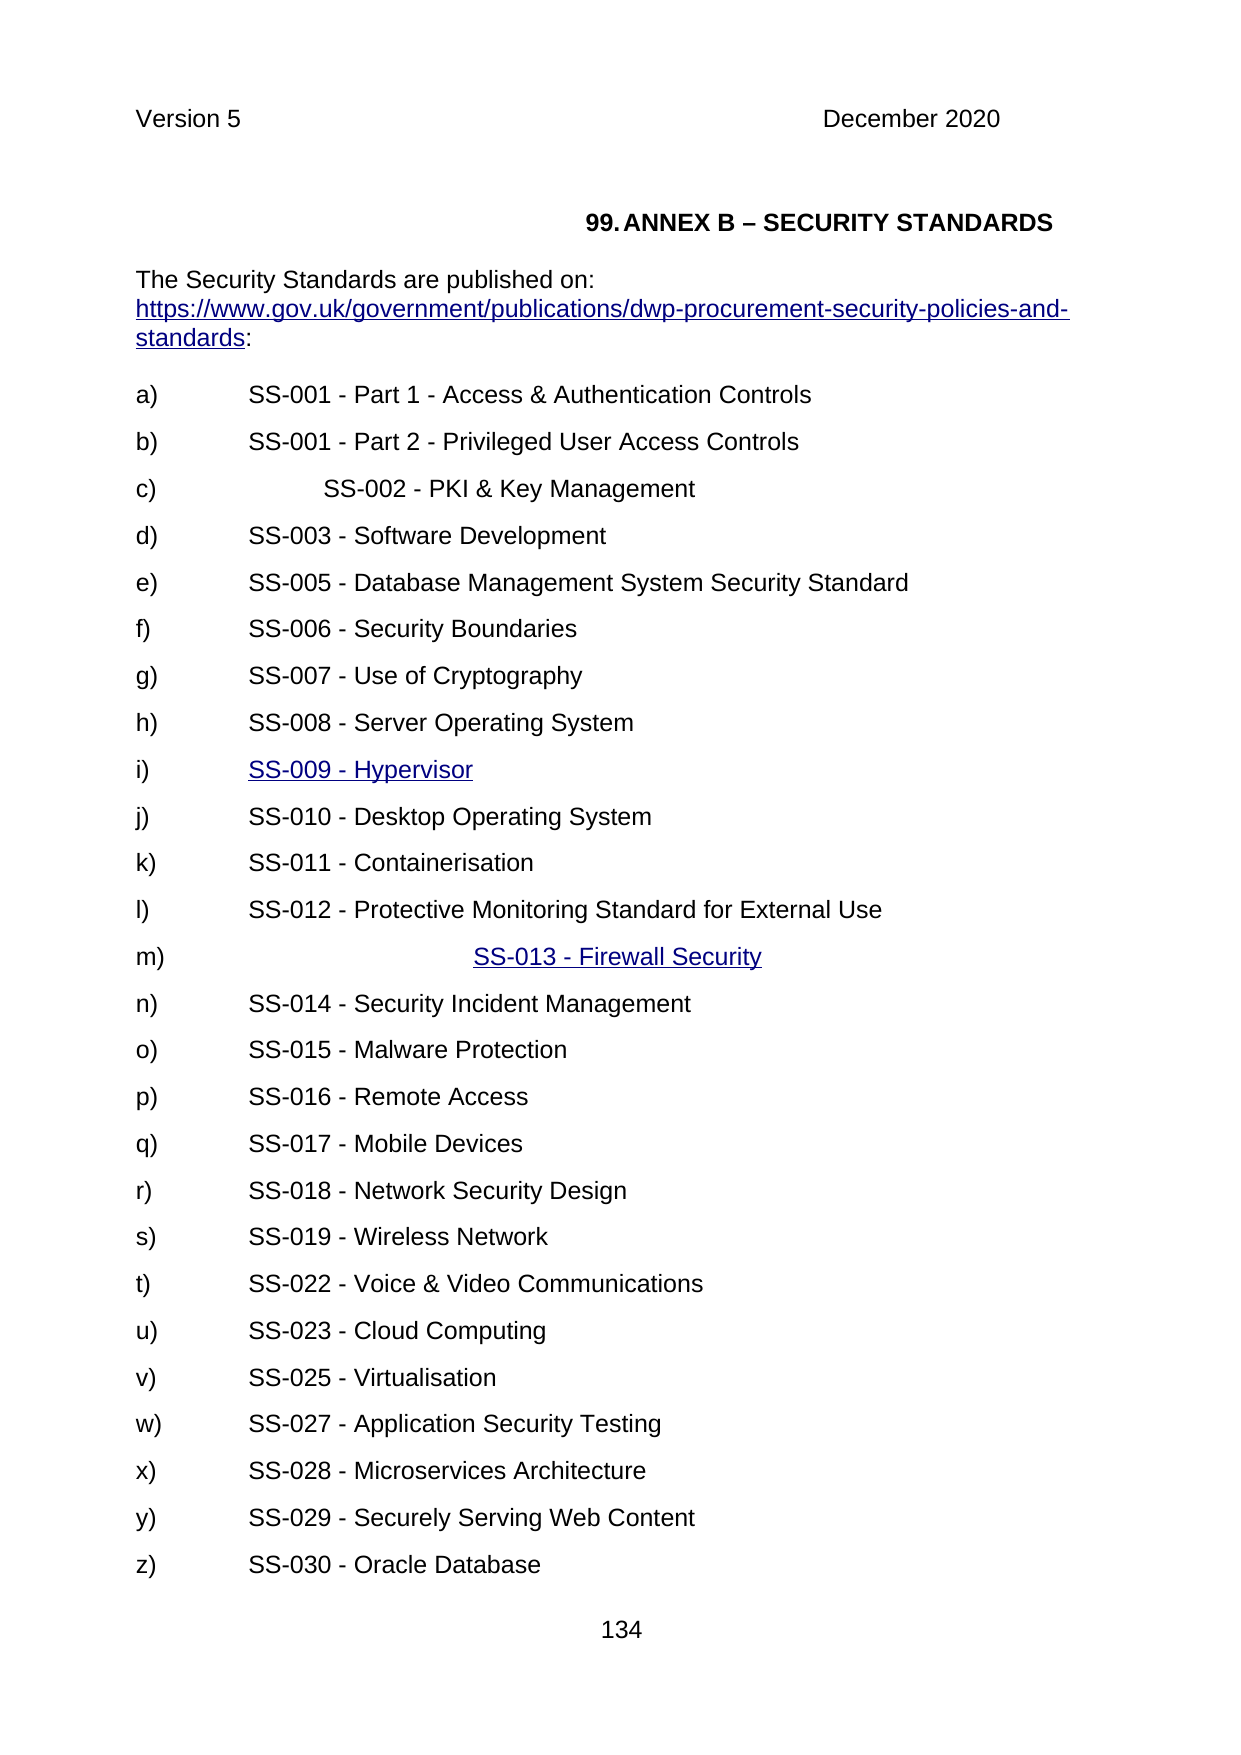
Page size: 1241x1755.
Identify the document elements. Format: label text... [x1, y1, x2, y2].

list SS-009 - Hypervisor [136, 755, 1107, 783]
list SS-005 - Database Management System Security Standard [136, 568, 1107, 596]
list SS-002 - PKI & Key Management [136, 474, 1107, 503]
subtitle ANNEX B – SECURITY STANDARDS [585, 208, 1107, 237]
list SS-001 - Part 1 - Access & Authentication Controls [136, 381, 1107, 409]
list SS-006 - Security Boundaries [136, 614, 1107, 643]
list SS-010 - Desktop Operating System [136, 801, 1107, 830]
list SS-019 - Wireless Network [136, 1222, 1107, 1251]
list SS-022 - Voice & Video Communications [136, 1269, 1107, 1298]
list SS-003 - Software Development [136, 521, 1107, 549]
list SS-007 - Use of Cryptography [136, 661, 1107, 690]
text The Security Standards are published on: [135, 266, 1107, 294]
list SS-015 - Malware Protection [136, 1035, 1107, 1064]
list SS-012 - Protective Monitoring Standard for External Use [136, 895, 1107, 924]
list SS-025 - Virtualisation [136, 1363, 1107, 1391]
list SS-013 - Firewall Security [136, 942, 1107, 971]
list SS-017 - Mobile Devices [136, 1129, 1107, 1158]
list SS-016 - Remote Access [136, 1082, 1107, 1111]
list SS-023 - Cloud Computing [136, 1316, 1107, 1345]
list SS-028 - Microservices Architecture [136, 1456, 1107, 1485]
list SS-008 - Server Operating System [136, 708, 1107, 737]
list SS-014 - Security Incident Management [136, 988, 1107, 1017]
list SS-030 - Oracle Database [136, 1550, 1107, 1578]
list SS-011 - Containerisation [136, 848, 1107, 877]
text https://www.gov.uk/government/publications/dwp-procurement-security-policies-and-standards: [135, 294, 1107, 352]
list SS-018 - Network Security Design [136, 1176, 1107, 1204]
list SS-027 - Application Security Testing [136, 1409, 1107, 1438]
list SS-001 - Part 2 - Privileged User Access Controls [136, 427, 1107, 456]
list SS-029 - Securely Serving Web Content [136, 1503, 1107, 1532]
